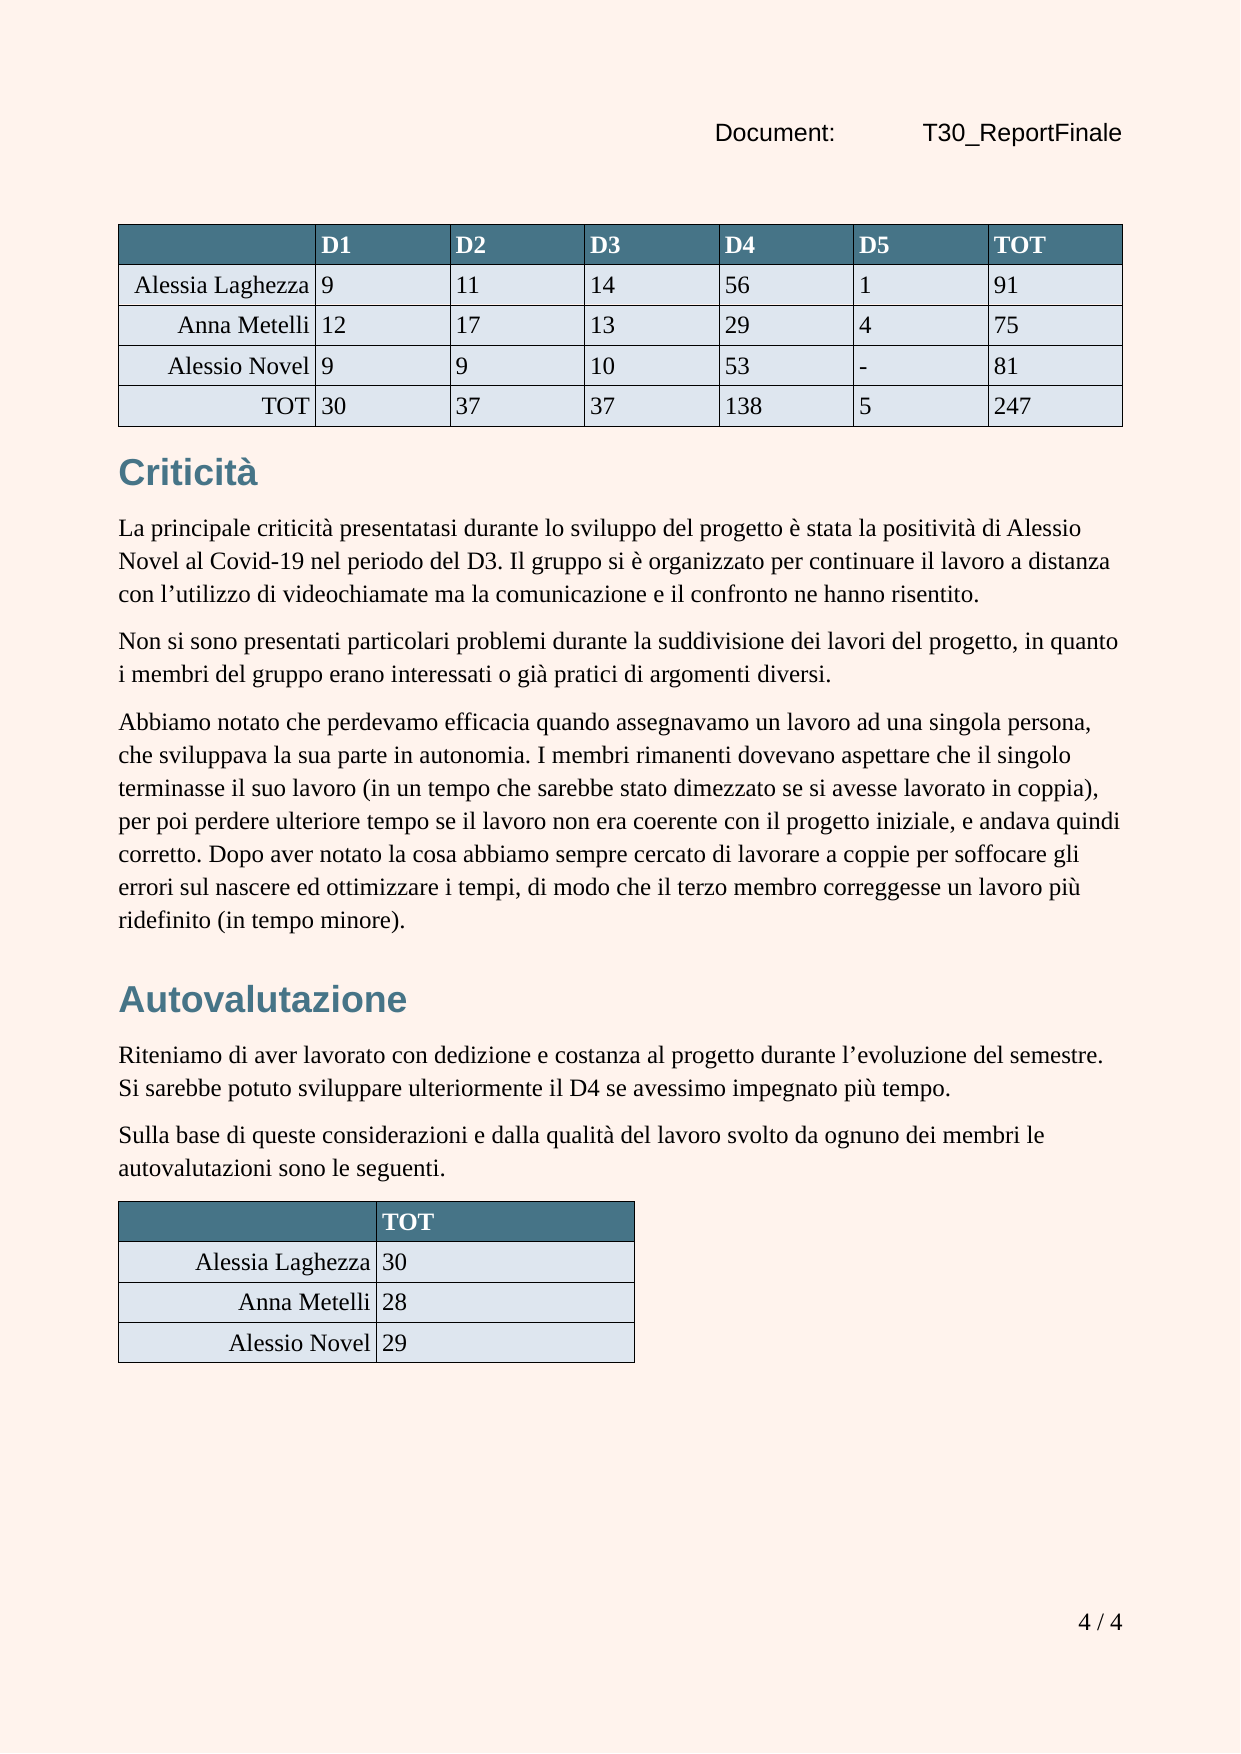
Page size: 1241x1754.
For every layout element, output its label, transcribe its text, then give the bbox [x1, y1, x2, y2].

text Abbiamo notato che perdevamo efficacia quando assegnavamo un lavoro ad una singola persona, che sviluppava la sua parte in autonomia. I membri rimanenti dovevano aspettare che il singolo terminasse il suo lavoro (in un tempo che sarebbe stato dimezzato se si avesse lavorato in coppia), per poi perdere ulteriore tempo se il lavoro non era coerente con il progetto iniziale, e andava quindi corretto. Dopo aver notato la cosa abbiamo sempre cercato di lavorare a coppie per soffocare gli errori sul nascere ed ottimizzare i tempi, di modo che il terzo membro correggesse un lavoro più ridefinito (in tempo minore). [118, 707, 1122, 934]
table_cell 37 [585, 386, 719, 426]
table_cell 9 [451, 346, 584, 385]
table_header D2 [451, 225, 584, 264]
table_cell Anna Metelli [119, 1283, 376, 1322]
table_header D5 [854, 225, 988, 264]
table_cell Alessia Laghezza [119, 265, 315, 304]
table_cell 11 [451, 265, 584, 304]
table_cell 5 [854, 386, 988, 426]
text La principale criticità presentatasi durante lo sviluppo del progetto è stata la positività di Alessio Novel al Covid-19 nel periodo del D3. Il gruppo si è organizzato per continuare il lavoro a distanza con l’utilizzo di videochiamate ma la comunicazione e il confronto ne hanno risentito. [118, 513, 1122, 607]
table_cell 53 [720, 346, 853, 385]
table_cell 29 [377, 1323, 634, 1362]
table_cell Alessio Novel [119, 1323, 376, 1362]
table_header D1 [316, 225, 450, 264]
table_cell - [854, 346, 988, 385]
table_cell 13 [585, 306, 719, 345]
table_cell TOT [119, 386, 315, 426]
table_header D3 [585, 225, 719, 264]
table_cell 28 [377, 1283, 634, 1322]
table_cell Anna Metelli [119, 306, 315, 345]
table_header [119, 1202, 376, 1241]
subtitle Autovalutazione [118, 978, 1122, 1021]
text Sulla base di queste considerazioni e dalla qualità del lavoro svolto da ognuno dei membri le autovalutazioni sono le seguenti. [118, 1120, 1122, 1182]
table_cell 9 [316, 346, 450, 385]
table_header D4 [720, 225, 853, 264]
table_cell 91 [989, 265, 1122, 304]
table_cell 14 [585, 265, 719, 304]
table_header [119, 225, 315, 264]
table_cell 1 [854, 265, 988, 304]
table_header TOT [377, 1202, 634, 1241]
table_cell Alessia Laghezza [119, 1242, 376, 1282]
table_cell 247 [989, 386, 1122, 426]
table_cell 17 [451, 306, 584, 345]
table_cell 81 [989, 346, 1122, 385]
table_cell 75 [989, 306, 1122, 345]
table_cell 138 [720, 386, 853, 426]
table_cell 30 [316, 386, 450, 426]
text Riteniamo di aver lavorato con dedizione e costanza al progetto durante l’evoluzione del semestre. Si sarebbe potuto sviluppare ulteriormente il D4 se avessimo impegnato più tempo. [118, 1040, 1122, 1102]
table_cell 4 [854, 306, 988, 345]
table_cell 56 [720, 265, 853, 304]
table_cell Alessio Novel [119, 346, 315, 385]
table_cell 29 [720, 306, 853, 345]
subtitle Criticità [118, 451, 1122, 494]
table_cell 12 [316, 306, 450, 345]
table_cell 30 [377, 1242, 634, 1282]
table_cell 9 [316, 265, 450, 304]
table_cell 10 [585, 346, 719, 385]
text Non si sono presentati particolari problemi durante la suddivisione dei lavori del progetto, in quanto i membri del gruppo erano interessati o già pratici di argomenti diversi. [118, 626, 1122, 688]
table_cell 37 [451, 386, 584, 426]
table_header TOT [989, 225, 1122, 264]
